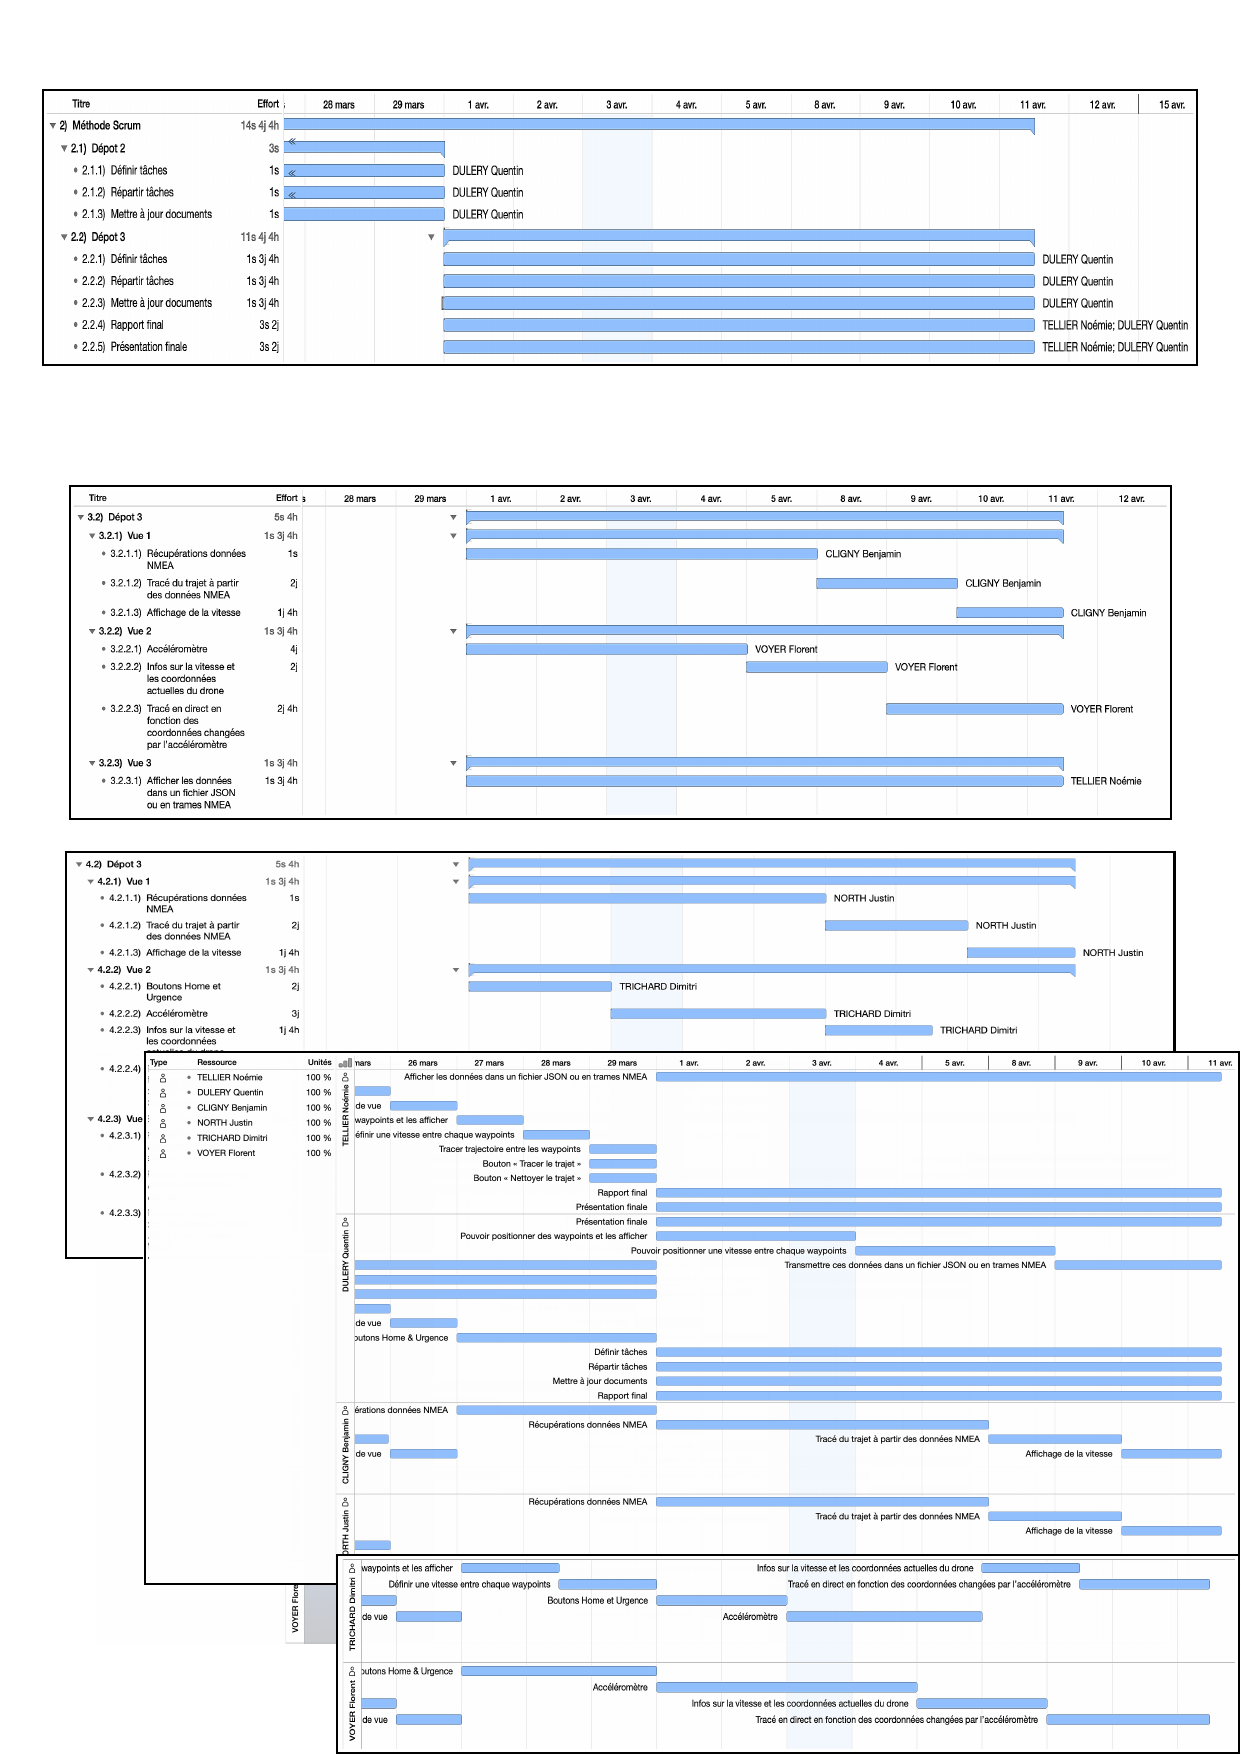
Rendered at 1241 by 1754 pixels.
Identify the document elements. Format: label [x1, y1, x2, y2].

picture [148, 1055, 1235, 1581]
picture [69, 855, 1171, 1254]
picture [94, 1259, 336, 1644]
picture [73, 490, 1167, 815]
picture [46, 93, 1194, 362]
picture [340, 1559, 1235, 1749]
